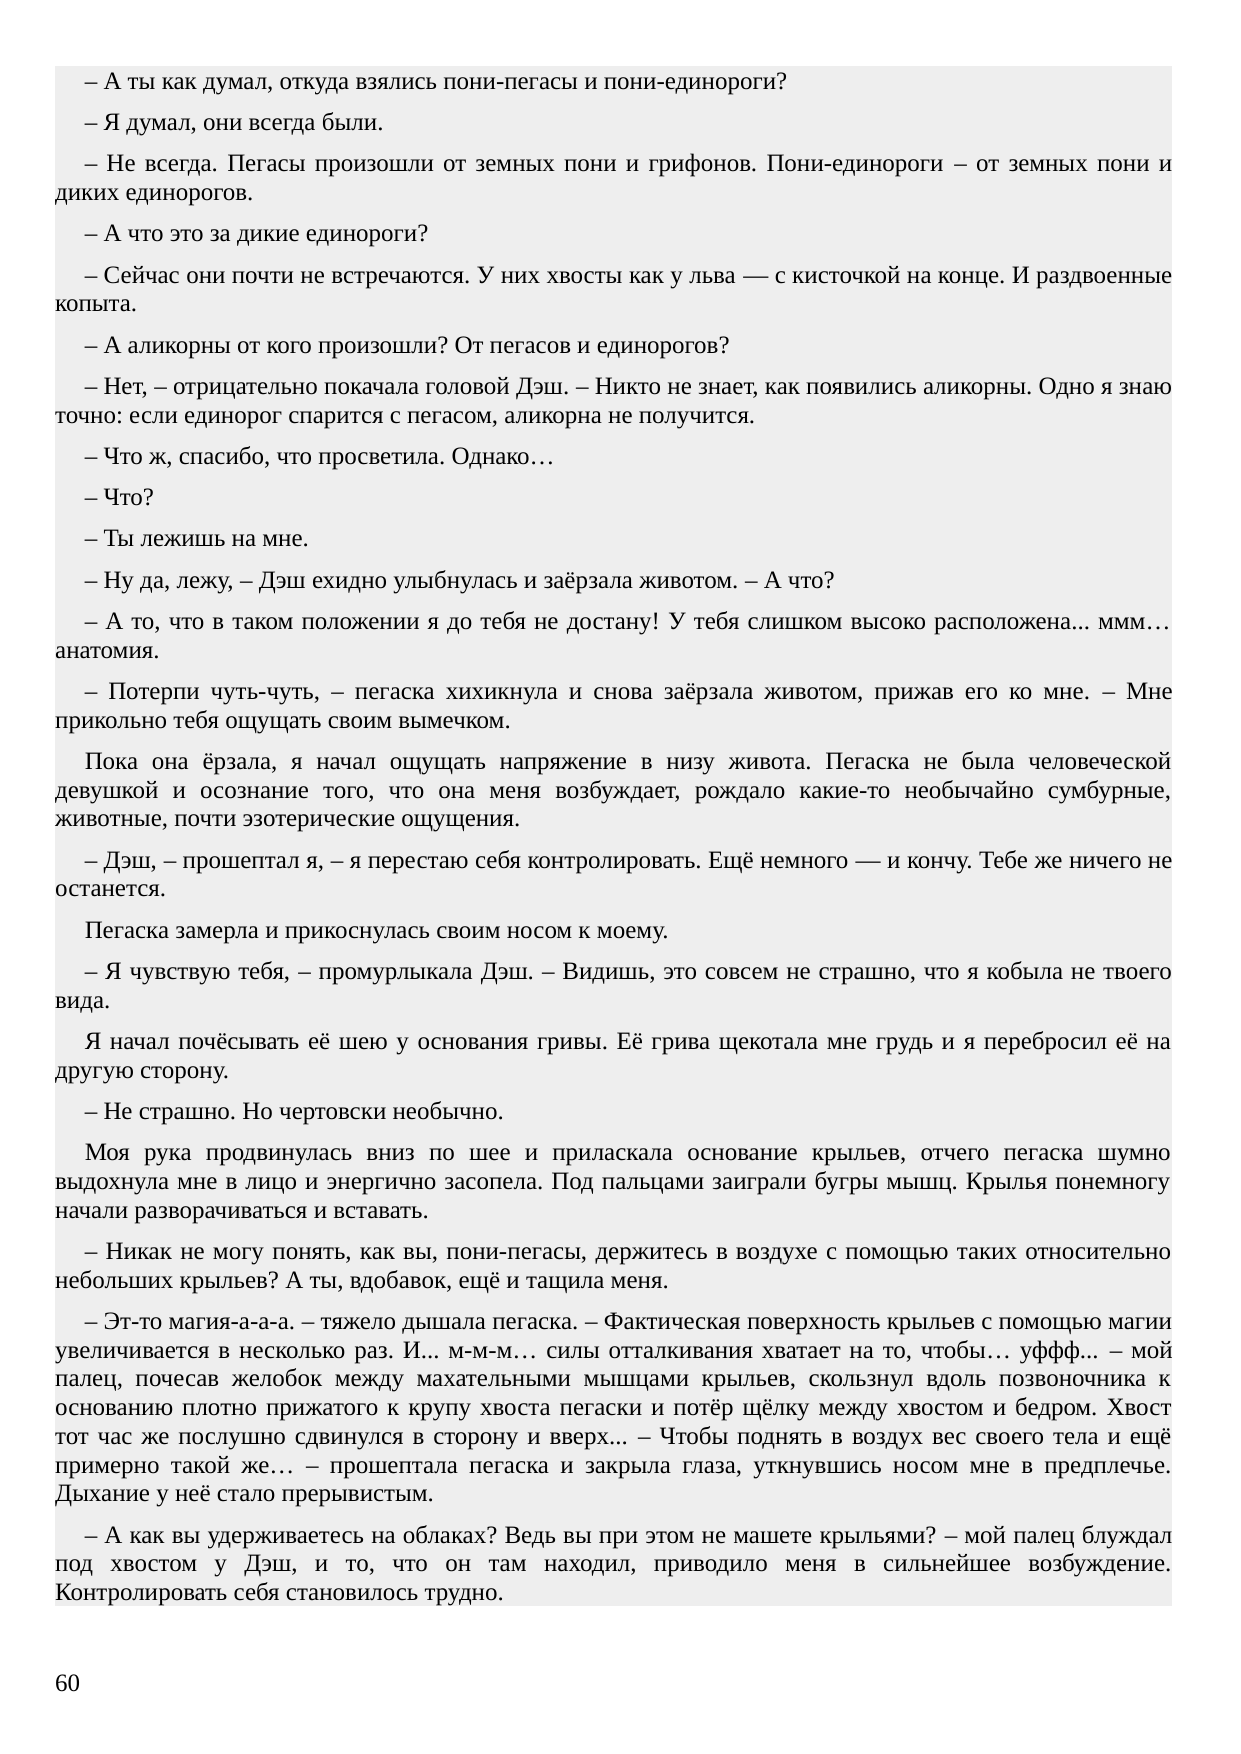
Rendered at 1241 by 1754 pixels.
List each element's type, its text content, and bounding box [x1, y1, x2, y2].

text – Что ж, спасибо, что просветила. Однако… [55, 441, 1172, 470]
text – А как вы удерживаетесь на облаках? Ведь вы при этом не машете крыльями? – мой палец блуждал под хвостом у Дэш, и то, что он там находил, приводило меня в сильнейшее возбуждение. Контролировать себя становилось трудно. [55, 1520, 1172, 1606]
text – Никак не могу понять, как вы, пони-пегасы, держитесь в воздухе с помощью таких относительно небольших крыльев? А ты, вдобавок, ещё и тащила меня. [55, 1236, 1172, 1293]
text – Я думал, они всегда были. [55, 107, 1172, 136]
text – Не всегда. Пегасы произошли от земных пони и грифонов. Пони-единороги – от земных пони и диких единорогов. [55, 148, 1172, 206]
text – Что? [55, 482, 1172, 511]
text – Ну да, лежу, – Дэш ехидно улыбнулась и заёрзала животом. – А что? [55, 565, 1172, 593]
text – А аликорны от кого произошли? От пегасов и единорогов? [55, 330, 1172, 358]
text Пегаска замерла и прикоснулась своим носом к моему. [55, 915, 1172, 943]
text – Дэш, – прошептал я, – я перестаю себя контролировать. Ещё немного — и кончу. Тебе же ничего не останется. [55, 845, 1172, 902]
text – А что это за дикие единороги? [55, 218, 1172, 247]
text Моя рука продвинулась вниз по шее и приласкала основание крыльев, отчего пегаска шумно выдохнула мне в лицо и энергично засопела. Под пальцами заиграли бугры мышц. Крылья понемногу начали разворачиваться и вставать. [55, 1137, 1172, 1223]
text Я начал почёсывать её шею у основания гривы. Её грива щекотала мне грудь и я перебросил её на другую сторону. [55, 1026, 1172, 1083]
text – Не страшно. Но чертовски необычно. [55, 1096, 1172, 1125]
text – Я чувствую тебя, – промурлыкала Дэш. – Видишь, это совсем не страшно, что я кобыла не твоего вида. [55, 956, 1172, 1013]
text – Сейчас они почти не встречаются. У них хвосты как у льва — с кисточкой на конце. И раздвоенные копыта. [55, 260, 1172, 317]
text – А ты как думал, откуда взялись пони-пегасы и пони-единороги? [55, 66, 1172, 95]
text – Потерпи чуть-чуть, – пегаска хихикнула и снова заёрзала животом, прижав его ко мне. – Мне прикольно тебя ощущать своим вымечком. [55, 676, 1172, 733]
text – Нет, – отрицательно покачала головой Дэш. – Никто не знает, как появились аликорны. Одно я знаю точно: если единорог спарится с пегасом, аликорна не получится. [55, 371, 1172, 428]
text – Ты лежишь на мне. [55, 523, 1172, 552]
text – А то, что в таком положении я до тебя не достану! У тебя слишком высоко расположена... ммм… анатомия. [55, 606, 1172, 663]
text – Эт-то магия-а-а-а. – тяжело дышала пегаска. – Фактическая поверхность крыльев с помощью магии увеличивается в несколько раз. И... м-м-м… силы отталкивания хватает на то, чтобы… уффф... – мой палец, почесав желобок между махательными мышцами крыльев, скользнул вдоль позвоночника к основанию плотно прижатого к крупу хвоста пегаски и потёр щёлку между хвостом и бедром. Хвост тот час же послушно сдвинулся в сторону и вверх... – Чтобы поднять в воздух вес своего тела и ещё примерно такой же… – прошептала пегаска и закрыла глаза, уткнувшись носом мне в предплечье. Дыхание у неё стало прерывистым. [55, 1306, 1172, 1507]
text Пока она ёрзала, я начал ощущать напряжение в низу живота. Пегаска не была человеческой девушкой и осознание того, что она меня возбуждает, рождало какие-то необычайно сумбурные, животные, почти эзотерические ощущения. [55, 746, 1172, 832]
